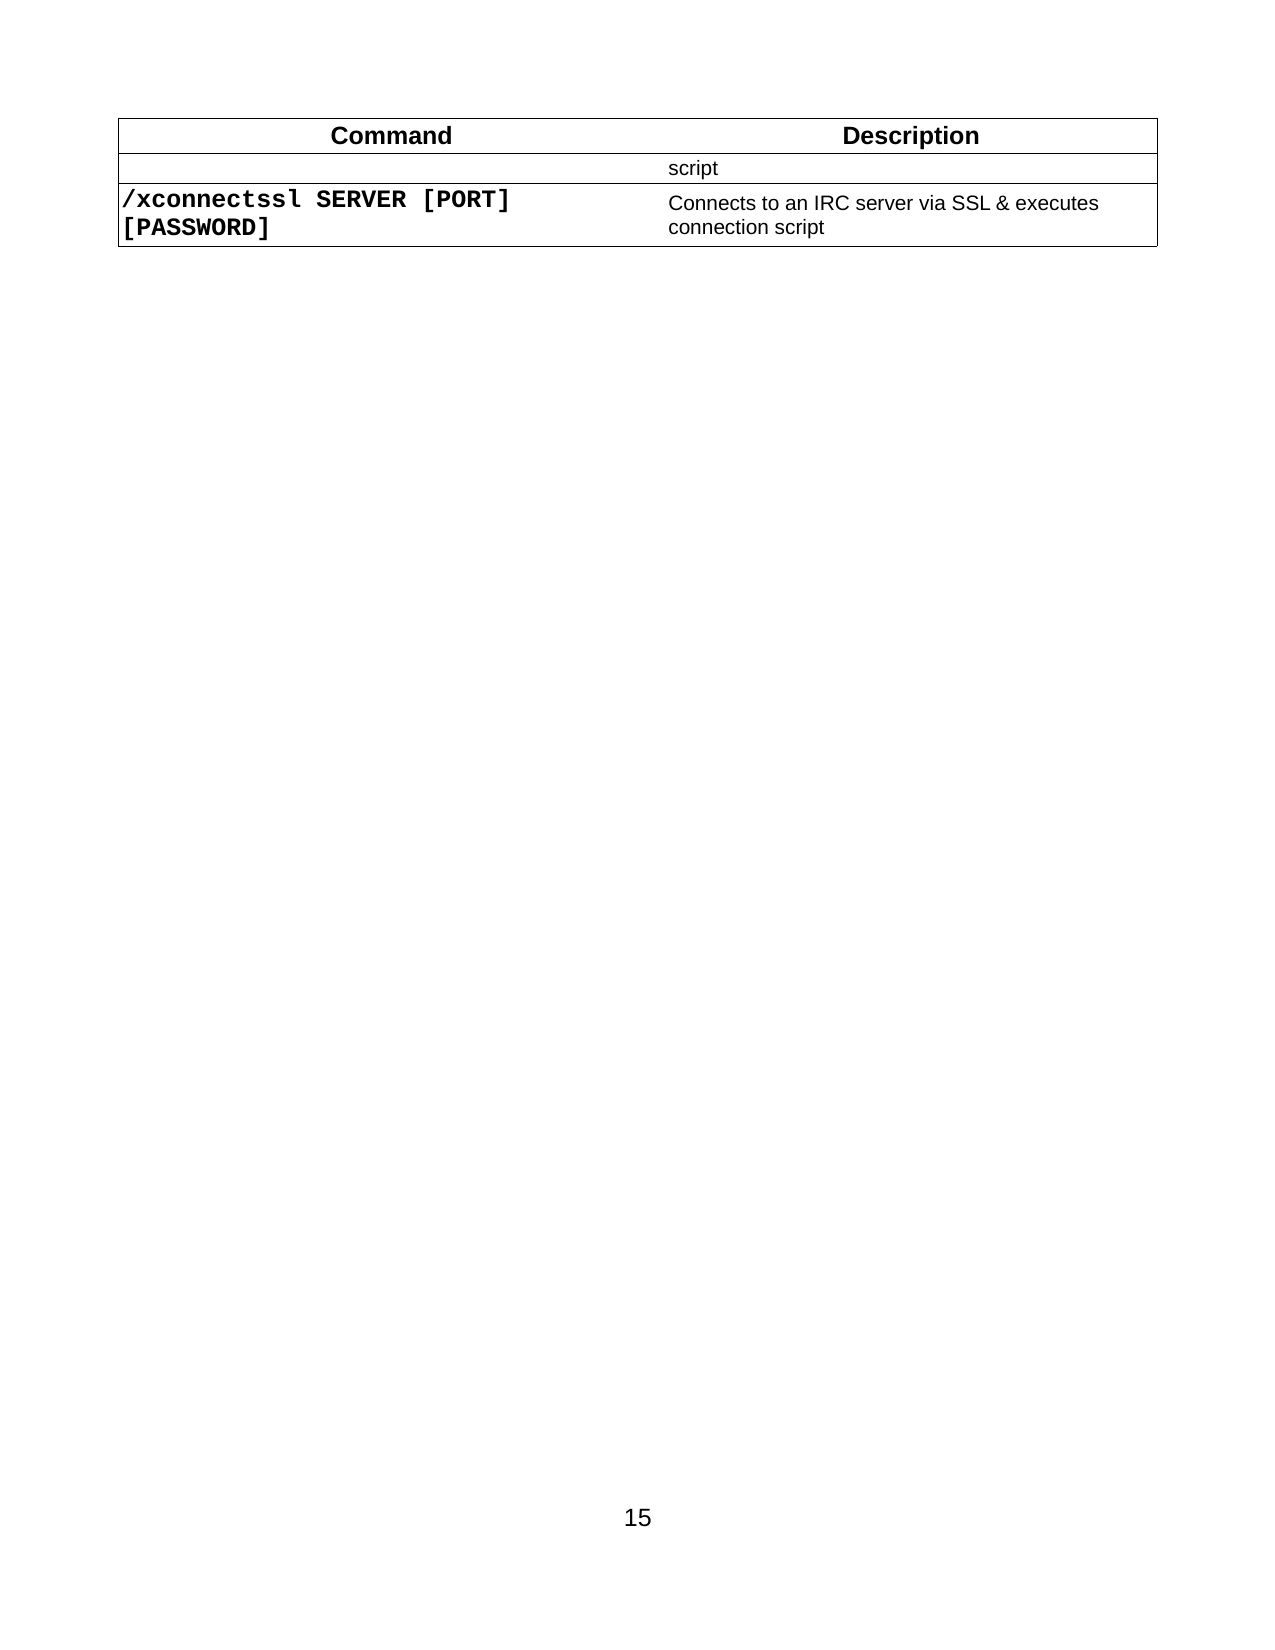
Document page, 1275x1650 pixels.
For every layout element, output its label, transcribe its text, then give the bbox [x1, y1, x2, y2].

table_header Command [119, 119, 665, 153]
table_cell Connects to an IRC server via SSL & executes connection script [665, 184, 1157, 246]
table_header Description [665, 119, 1157, 153]
table_cell [119, 154, 665, 183]
table_cell script [665, 154, 1157, 183]
table_cell /xconnectssl SERVER [PORT] [PASSWORD] [119, 184, 665, 246]
